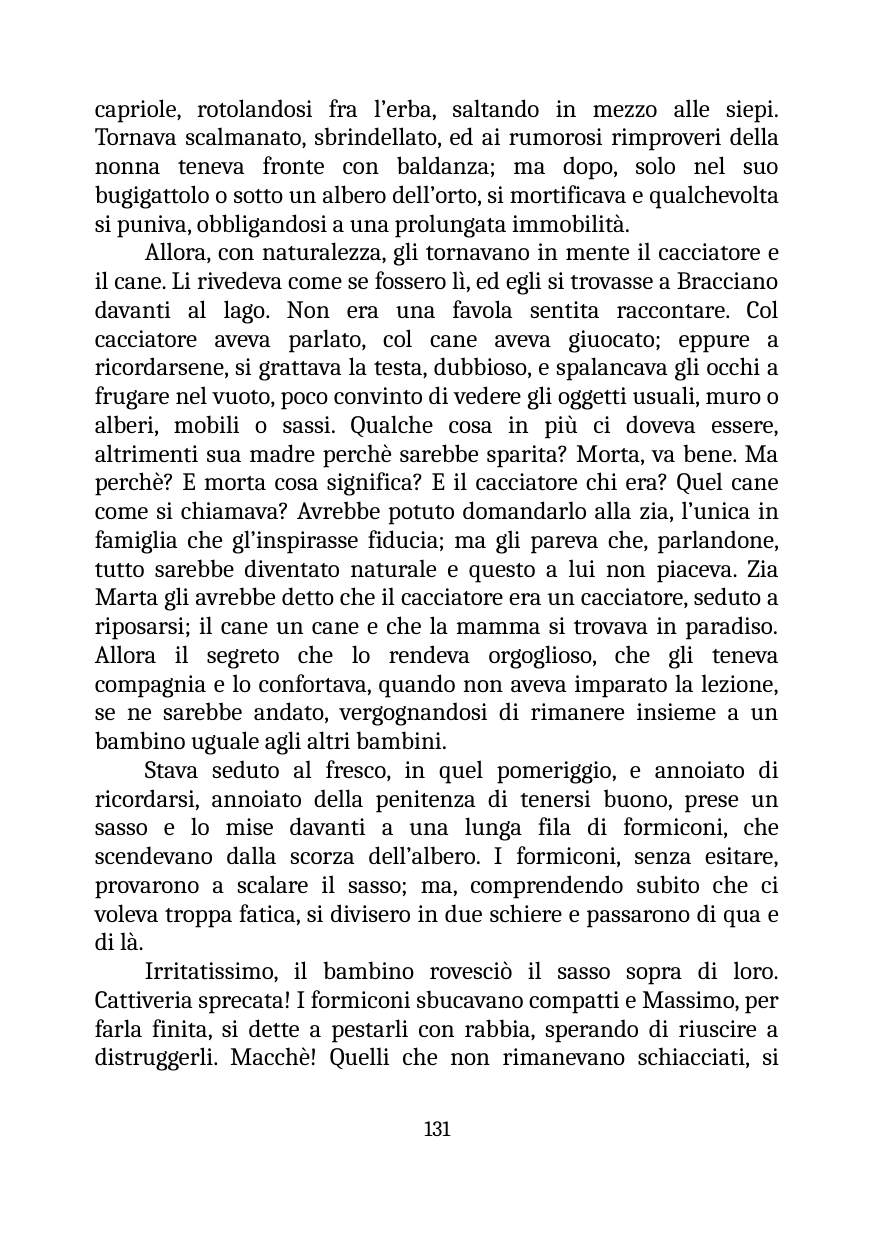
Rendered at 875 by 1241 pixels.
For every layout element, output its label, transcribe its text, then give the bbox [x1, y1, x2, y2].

text Stava seduto al fresco, in quel pomeriggio, e annoiato di ricordarsi, annoiato della penitenza di tenersi buono, prese un sasso e lo mise davanti a una lunga fila di formiconi, che scendevano dalla scorza dell’albero. I formiconi, senza esitare, provarono a scalare il sasso; ma, comprendendo subito che ci voleva troppa fatica, si divisero in due schiere e passarono di qua e di là. [94, 756, 779, 957]
text Allora, con naturalezza, gli tornavano in mente il cacciatore e il cane. Li rivedeva come se fossero lì, ed egli si trovasse a Bracciano davanti al lago. Non era una favola sentita raccontare. Col cacciatore aveva parlato, col cane aveva giuocato; eppure a ricordarsene, si grattava la testa, dubbioso, e spalancava gli occhi a frugare nel vuoto, poco convinto di vedere gli oggetti usuali, muro o alberi, mobili o sassi. Qualche cosa in più ci doveva essere, altrimenti sua madre perchè sarebbe sparita? Morta, va bene. Ma perchè? E morta cosa significa? E il cacciatore chi era? Quel cane come si chiamava? Avrebbe potuto domandarlo alla zia, l’unica in famiglia che gl’inspirasse fiducia; ma gli pareva che, parlandone, tutto sarebbe diventato naturale e questo a lui non piaceva. Zia Marta gli avrebbe detto che il cacciatore era un cacciatore, seduto a riposarsi; il cane un cane e che la mamma si trovava in paradiso. Allora il segreto che lo rendeva orgoglioso, che gli teneva compagnia e lo confortava, quando non aveva imparato la lezione, se ne sarebbe andato, vergognandosi di rimanere insieme a un bambino uguale agli altri bambini. [94, 238, 779, 756]
text capriole, rotolandosi fra l’erba, saltando in mezzo alle siepi. Tornava scalmanato, sbrindellato, ed ai rumorosi rimproveri della nonna teneva fronte con baldanza; ma dopo, solo nel suo bugigattolo o sotto un albero dell’orto, si mortificava e qualchevolta si puniva, obbligandosi a una prolungata immobilità. [94, 94, 779, 238]
text Irritatissimo, il bambino rovesciò il sasso sopra di loro. Cattiveria sprecata! I formiconi sbucavano compatti e Massimo, per farla finita, si dette a pestarli con rabbia, sperando di riuscire a distruggerli. Macchè! Quelli che non rimanevano schiacciati, si [94, 957, 779, 1072]
